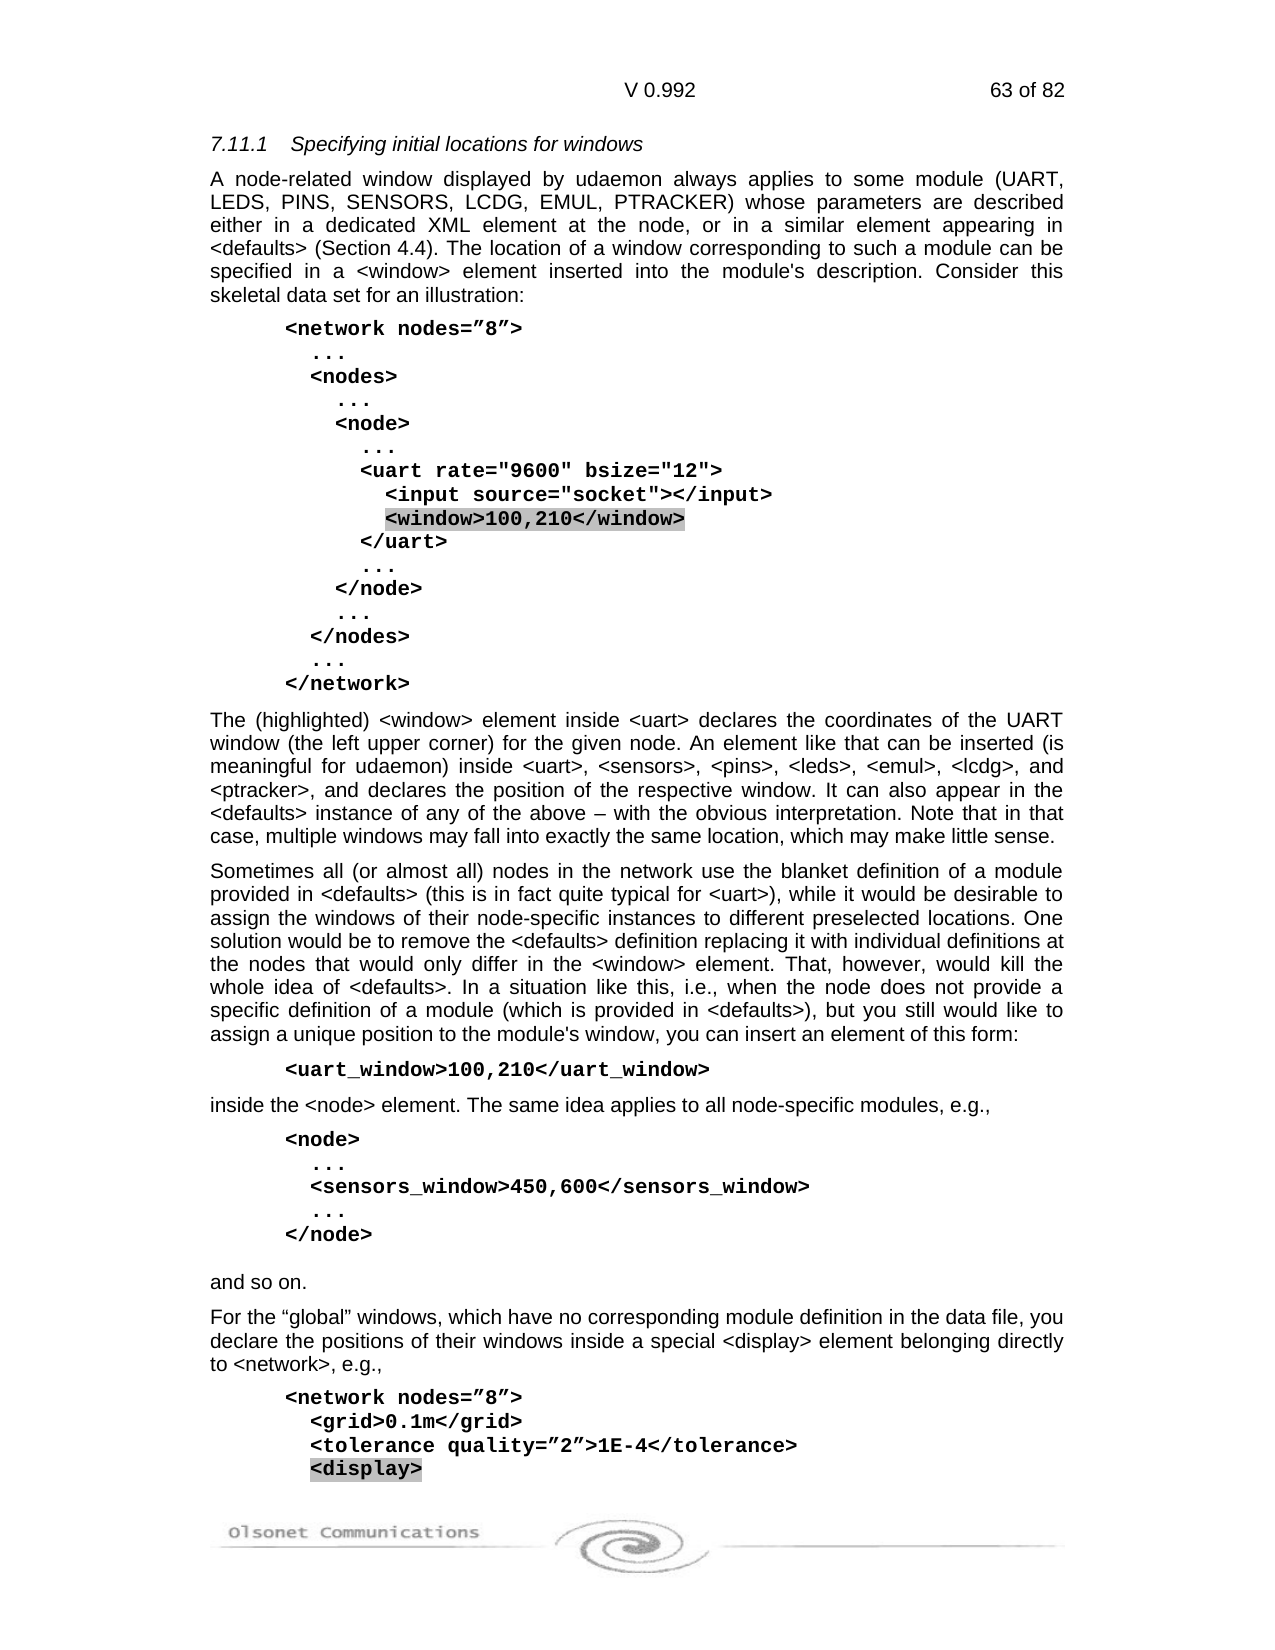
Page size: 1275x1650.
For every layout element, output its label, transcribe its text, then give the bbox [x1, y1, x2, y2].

text inside the <node> element. The same idea applies to all node-specific modules, e.g., [210, 1094, 1065, 1117]
text A node-related window displayed by udaemon always applies to some module (UART, LEDS, PINS, SENSORS, LCDG, EMUL, PTRACKER) whose parameters are described either in a dedicated XML element at the node, or in a similar element appearing in <defaults> (Section 4.4). The location of a window corresponding to such a module can be specified in a <window> element inserted into the module's description. Consider this skeletal data set for an illustration: [210, 167, 1065, 307]
text ... [210, 1200, 1065, 1224]
text </nodes> [210, 626, 1065, 649]
text </node> [210, 1224, 1065, 1247]
text <node> [210, 413, 1065, 437]
text ... [210, 555, 1065, 578]
text </uart> [210, 531, 1065, 555]
text <sensors_window>450,600</sensors_window> [210, 1176, 1065, 1200]
text <network nodes=”8”> [210, 318, 1065, 342]
text ... [210, 1153, 1065, 1176]
text <uart rate="9600" bsize="12"> [210, 460, 1065, 484]
text and so on. [210, 1271, 1065, 1294]
text </node> [210, 578, 1065, 602]
text ... [210, 342, 1065, 366]
text <input source="socket"></input> [210, 484, 1065, 507]
text ... [210, 389, 1065, 413]
text ... [210, 602, 1065, 626]
text </network> [210, 673, 1065, 697]
text ... [210, 649, 1065, 673]
text For the “global” windows, which have no corresponding module definition in the data file, you declare the positions of their windows inside a special <display> element belonging directly to <network>, e.g., [210, 1306, 1065, 1376]
subtitle Specifying initial locations for windows [210, 132, 1065, 155]
text Sometimes all (or almost all) nodes in the network use the blanket definition of a module provided in <defaults> (this is in fact quite typical for <uart>), while it would be desirable to assign the windows of their node-specific instances to different preselected locations. One solution would be to remove the <defaults> definition replacing it with individual definitions at the nodes that would only differ in the <window> element. That, however, would kill the whole idea of <defaults>. In a situation like this, i.e., when the node does not provide a specific definition of a module (which is provided in <defaults>), but you still would like to assign a unique position to the module's window, you can insert an element of this form: [210, 859, 1065, 1045]
text <nodes> [210, 366, 1065, 389]
text <window>100,210</window> [210, 507, 1065, 531]
text <display> [210, 1458, 1065, 1482]
text <grid>0.1m</grid> [210, 1411, 1065, 1435]
text <node> [210, 1129, 1065, 1153]
text <network nodes=”8”> [210, 1387, 1065, 1411]
picture [210, 1504, 1065, 1596]
text The (highlighted) <window> element inside <uart> declares the coordinates of the UART window (the left upper corner) for the given node. An element like that can be inserted (is meaningful for udaemon) inside <uart>, <sensors>, <pins>, <leds>, <emul>, <lcdg>, and <ptracker>, and declares the position of the respective window. It can also appear in the <defaults> instance of any of the above – with the obvious interpretation. Note that in that case, multiple windows may fall into exactly the same location, which may make little sense. [210, 708, 1065, 848]
text <tolerance quality=”2”>1E-4</tolerance> [210, 1435, 1065, 1458]
text <uart_window>100,210</uart_window> [210, 1057, 1065, 1082]
text ... [210, 437, 1065, 460]
